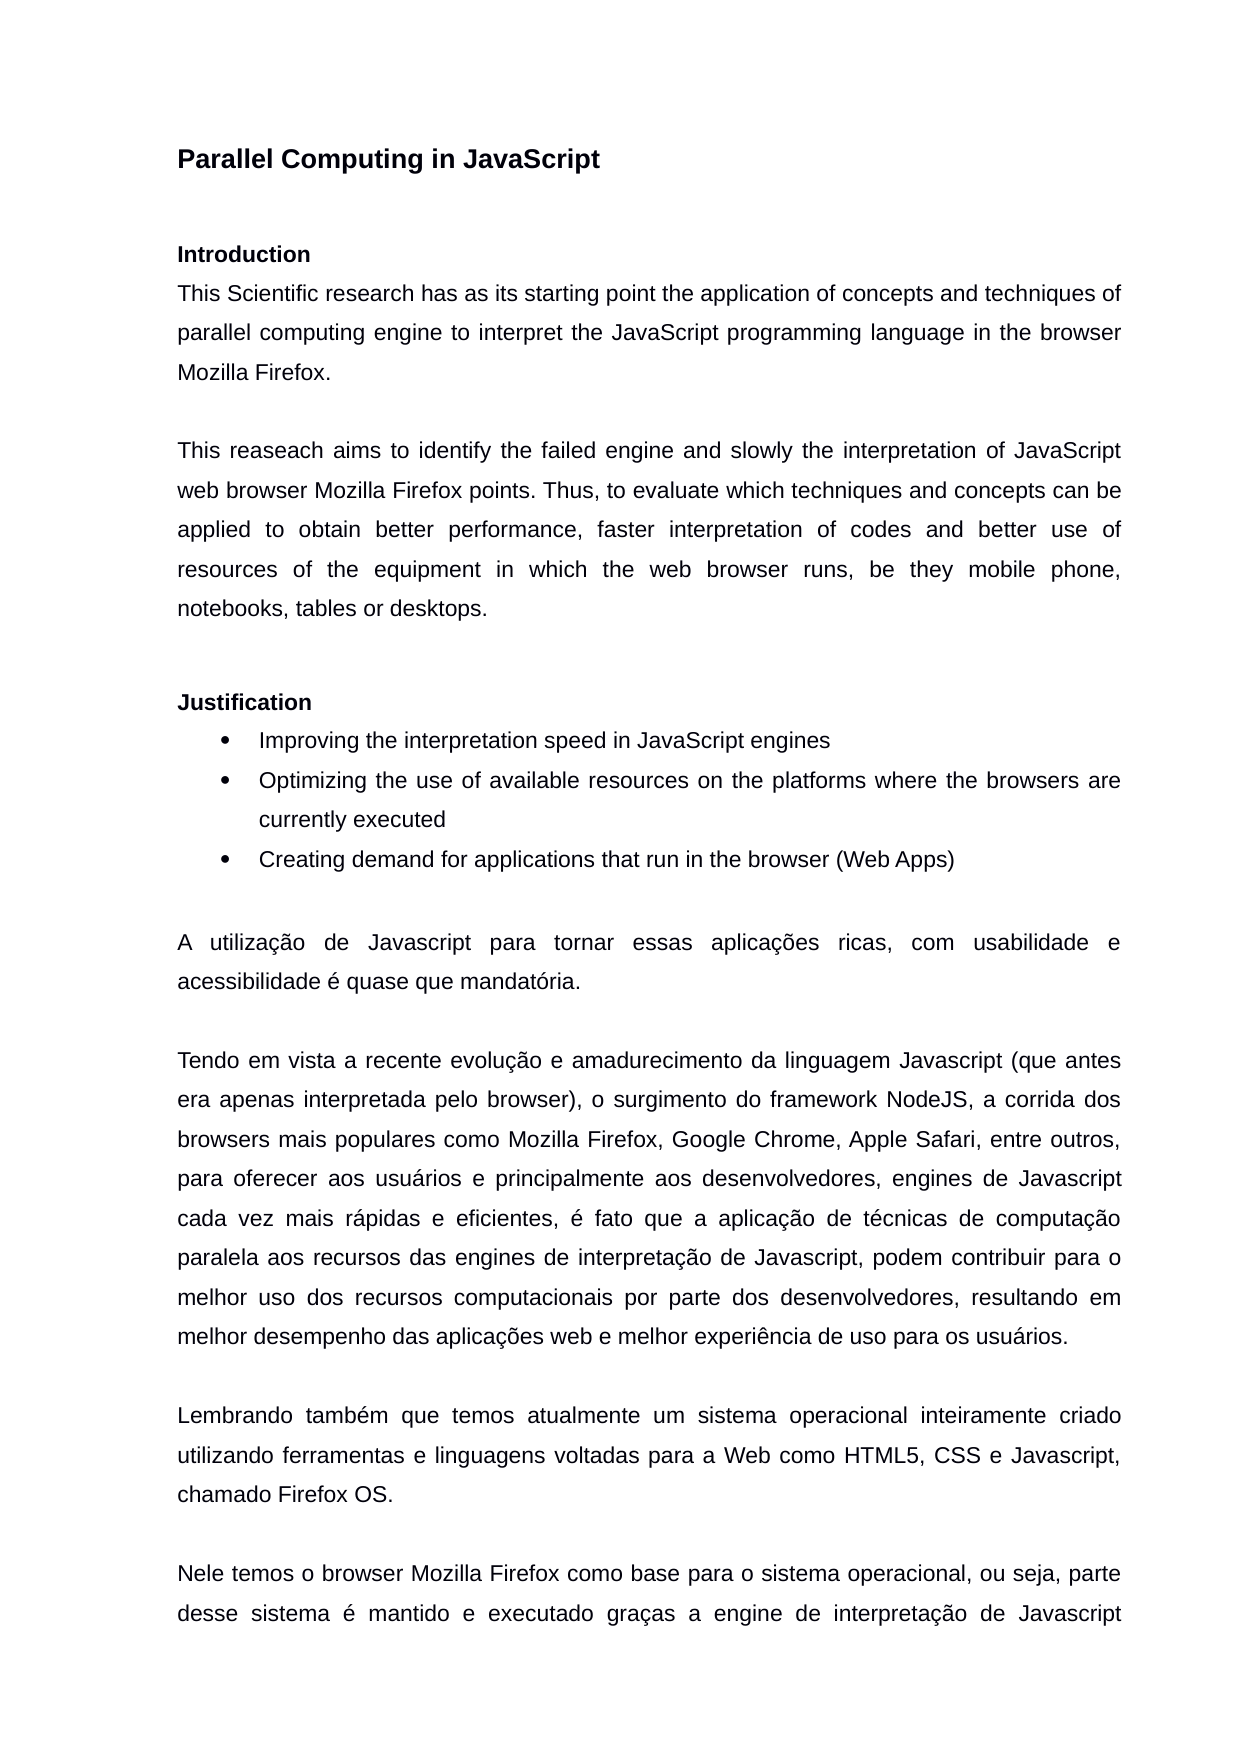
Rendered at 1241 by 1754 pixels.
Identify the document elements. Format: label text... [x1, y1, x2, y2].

text A utilização de Javascript para tornar essas aplicações ricas, com usabilidade e acessibilidade é quase que mandatória. [177, 928, 1122, 994]
text Tendo em vista a recente evolução e amadurecimento da linguagem Javascript (que antes era apenas interpretada pelo browser), o surgimento do framework NodeJS, a corrida dos browsers mais populares como Mozilla Firefox, Google Chrome, Apple Safari, entre outros, para oferecer aos usuários e principalmente aos desenvolvedores, engines de Javascript cada vez mais rápidas e eficientes, é fato que a aplicação de técnicas de computação paralela aos recursos das engines de interpretação de Javascript, podem contribuir para o melhor uso dos recursos computacionais por parte dos desenvolvedores, resultando em melhor desempenho das aplicações web e melhor experiência de uso para os usuários. [177, 1047, 1122, 1349]
subtitle Introduction [177, 241, 1122, 267]
title Parallel Computing in JavaScript [177, 143, 1122, 174]
subtitle Justification [177, 688, 1122, 715]
text This Scientific research has as its starting point the application of concepts and techniques of parallel computing engine to interpret the JavaScript programming language in the browser Mozilla Firefox. [177, 279, 1122, 385]
text Nele temos o browser Mozilla Firefox como base para o sistema operacional, ou seja, parte desse sistema é mantido e executado graças a engine de interpretação de Javascript [177, 1560, 1122, 1626]
list Creating demand for applications that run in the browser (Web Apps) [221, 846, 1122, 872]
text This reaseach aims to identify the failed engine and slowly the interpretation of JavaScript web browser Mozilla Firefox points. Thus, to evaluate which techniques and concepts can be applied to obtain better performance, faster interpretation of codes and better use of resources of the equipment in which the web browser runs, be they mobile phone, notebooks, tables or desktops. [177, 437, 1122, 622]
list Improving the interpretation speed in JavaScript engines [221, 727, 1122, 754]
text Lembrando também que temos atualmente um sistema operacional inteiramente criado utilizando ferramentas e linguagens voltadas para a Web como HTML5, CSS e Javascript, chamado Firefox OS. [177, 1402, 1122, 1507]
list Optimizing the use of available resources on the platforms where the browsers are currently executed [221, 767, 1122, 833]
